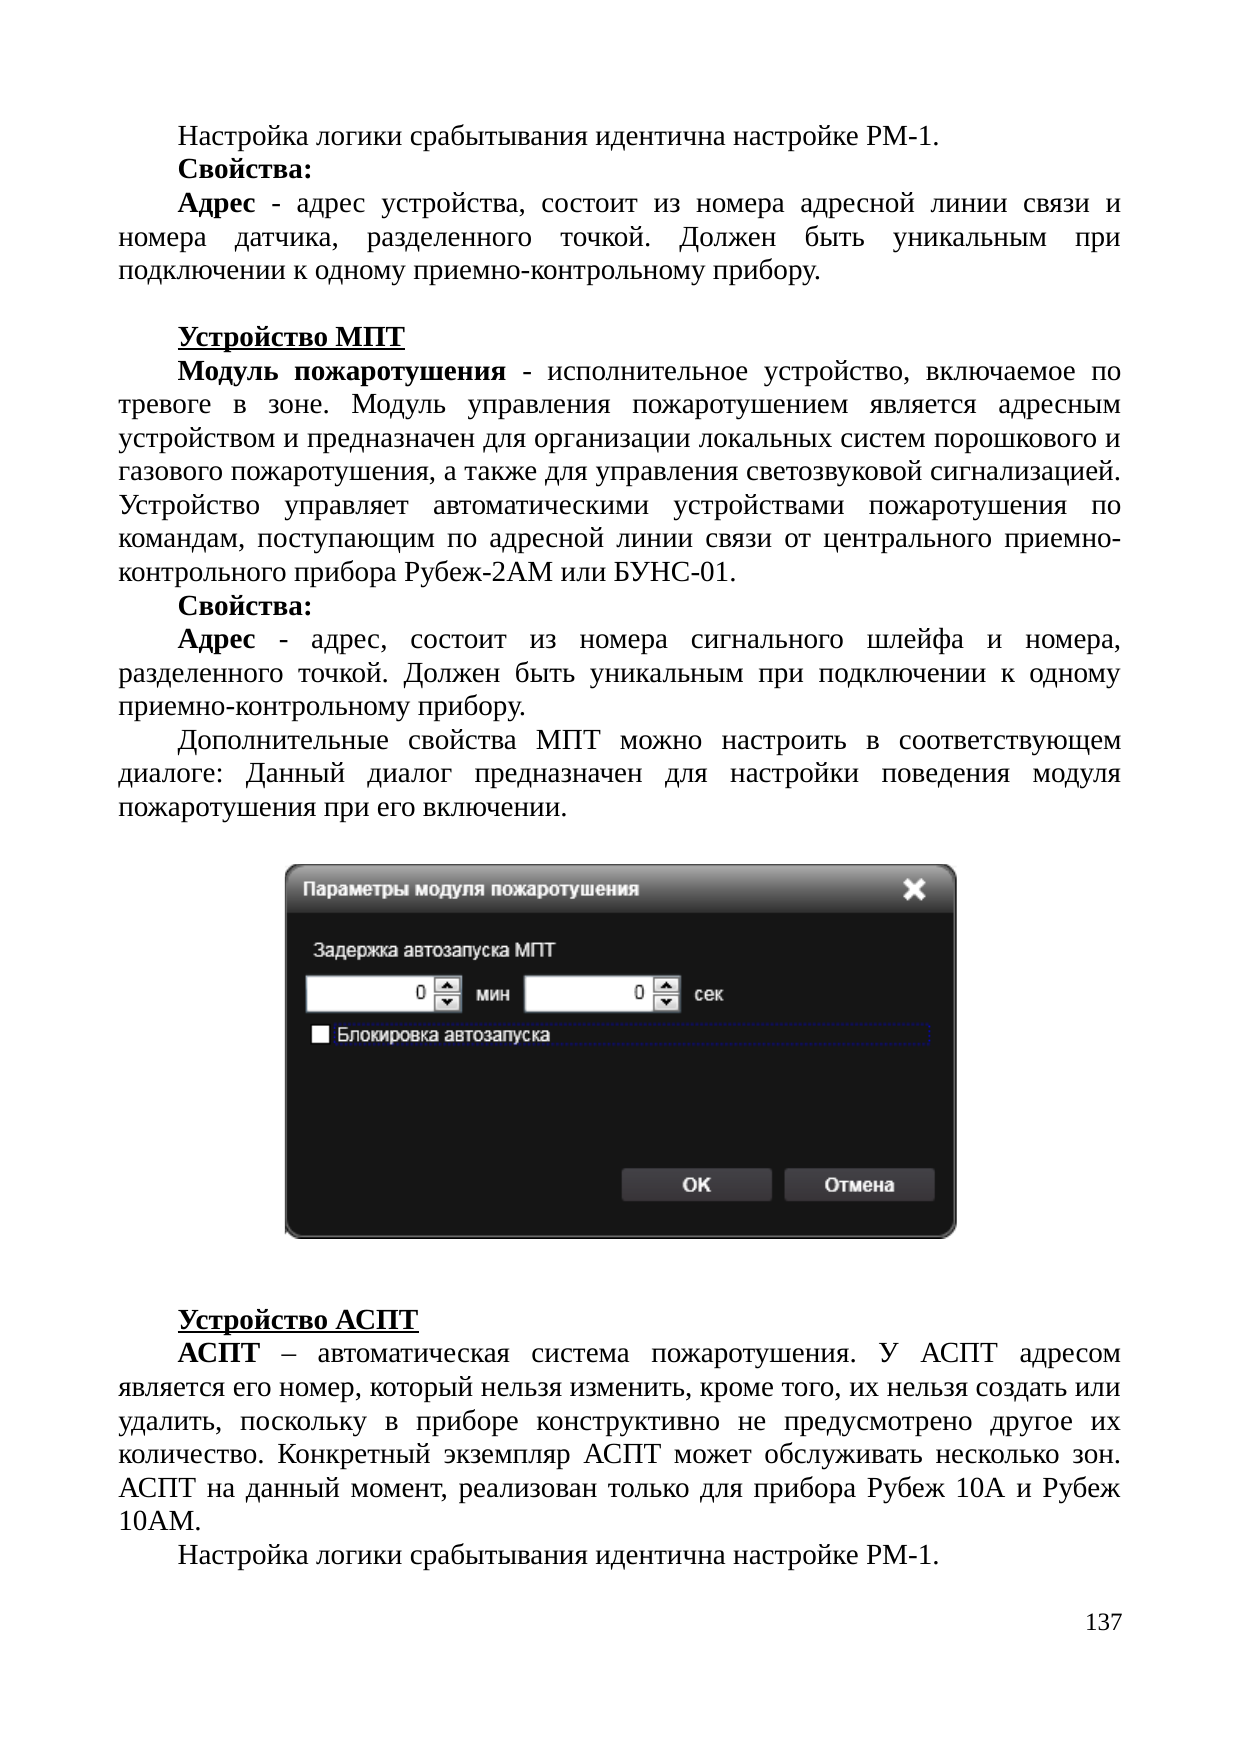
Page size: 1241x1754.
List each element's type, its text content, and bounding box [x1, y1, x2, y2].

text Настройка логики срабытывания идентична настройке РМ-1. [118, 118, 1122, 152]
text Модуль пожаротушения - исполнительное устройство, включаемое по тревоге в зоне. Модуль управления пожаротушением является адресным устройством и предназначен для организации локальных систем порошкового и газового пожаротушения, а также для управления светозвуковой сигнализацией. Устройство управляет автоматическими устройствами пожаротушения по командам, поступающим по адресной линии связи от центрального приемно-контрольного прибора Рубеж-2АМ или БУНС-01. [118, 353, 1122, 588]
text Устройство АСПТ [118, 822, 1122, 1336]
text Адрес - адрес, состоит из номера сигнального шлейфа и номера, разделенного точкой. Должен быть уникальным при подключении к одному приемно-контрольному прибору. [118, 621, 1122, 722]
text Устройство МПТ [118, 286, 1122, 353]
text Свойства: [118, 152, 1122, 185]
text АСПТ – автоматическая система пожаротушения. У АСПТ адресом является его номер, который нельзя изменить, кроме того, их нельзя создать или удалить, поскольку в приборе конструктивно не предусмотрено другое их количество. Конкретный экземпляр АСПТ может обслуживать несколько зон. АСПТ на данный момент, реализован только для прибора Рубеж 10А и Рубеж 10АМ. [118, 1336, 1122, 1537]
picture [284, 864, 957, 1239]
text Дополнительные свойства МПТ можно настроить в соответствующем диалоге: Данный диалог предназначен для настройки поведения модуля пожаротушения при его включении. [118, 722, 1122, 822]
text Свойства: [118, 588, 1122, 621]
text Настройка логики срабытывания идентична настройке РМ-1. [118, 1537, 1122, 1570]
text Адрес - адрес устройства, состоит из номера адресной линии связи и номера датчика, разделенного точкой. Должен быть уникальным при подключении к одному приемно-контрольному прибору. [118, 185, 1122, 286]
